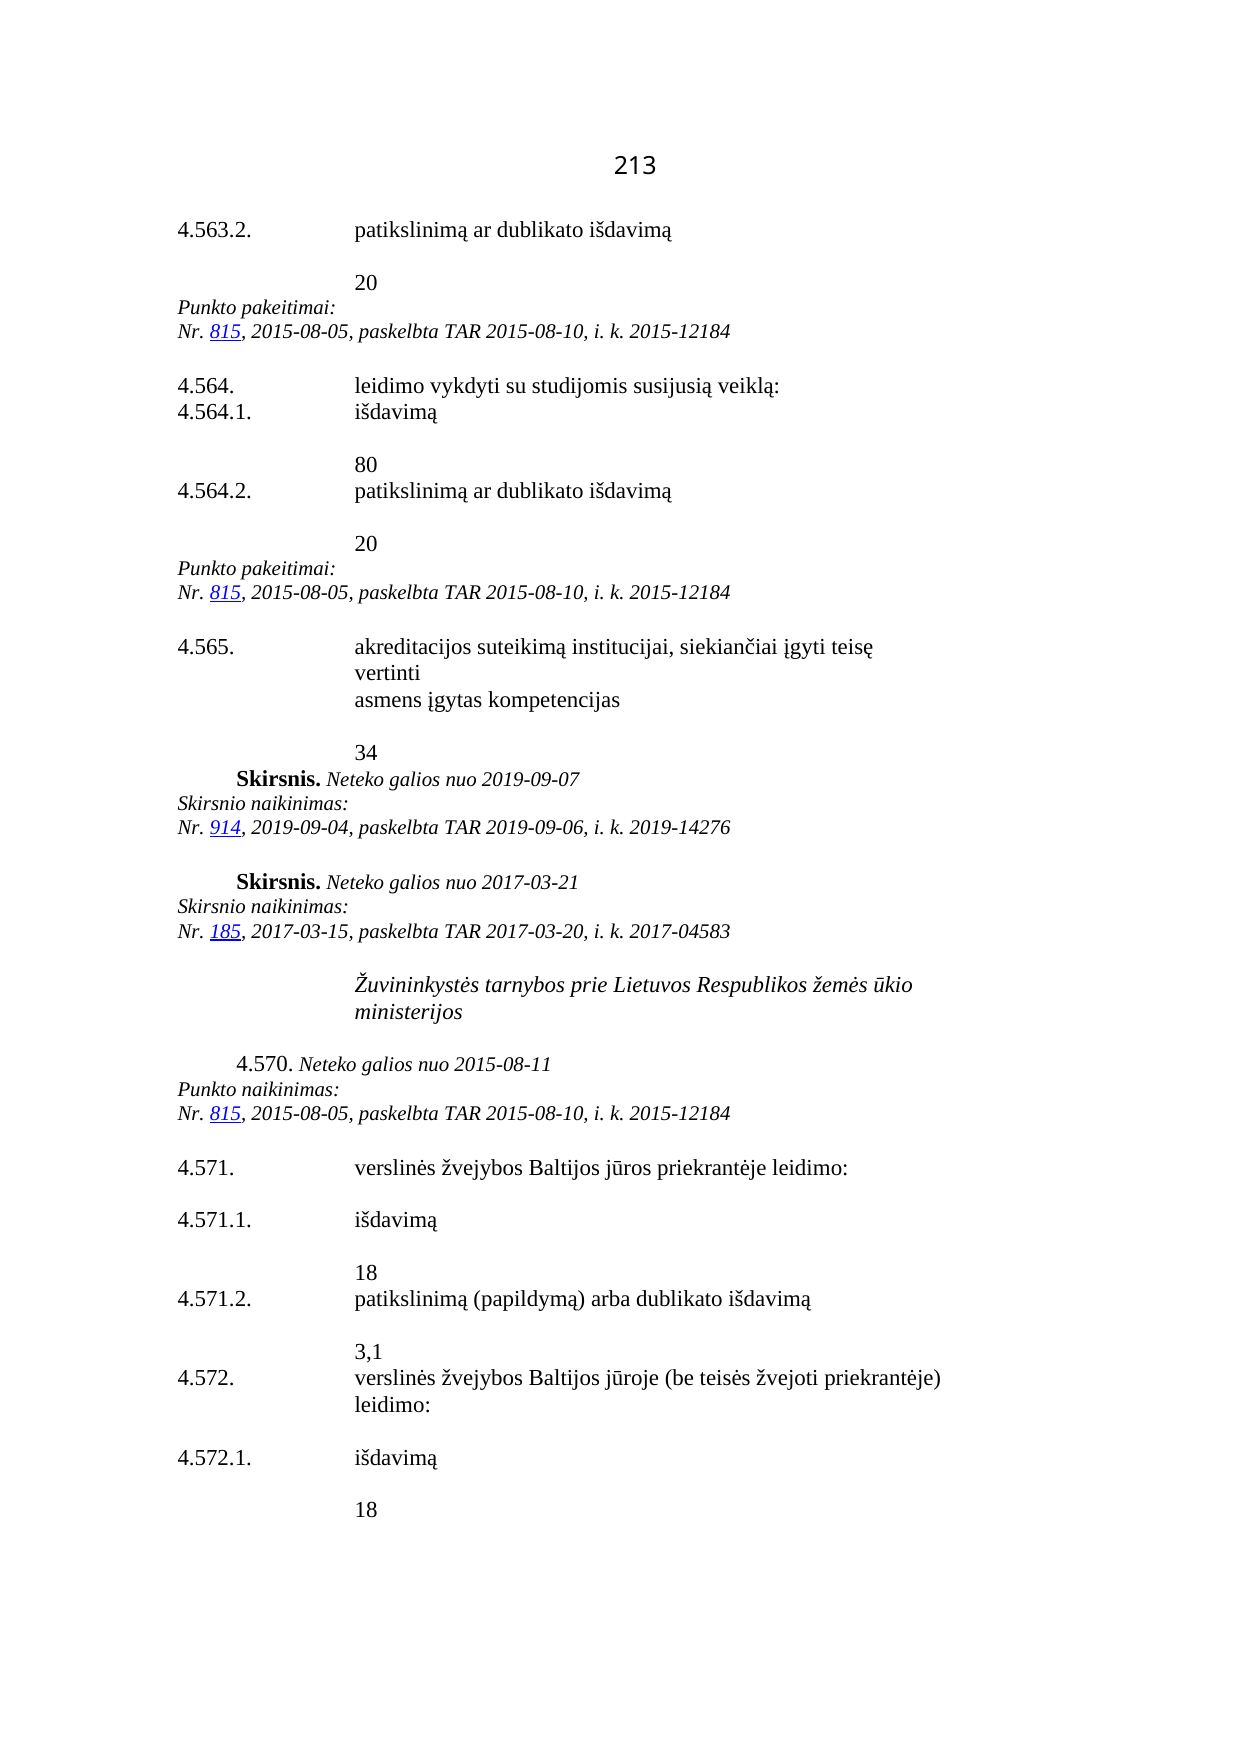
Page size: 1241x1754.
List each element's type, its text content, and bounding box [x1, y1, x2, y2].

text 4.564.1. išdavimą 80 [177, 398, 945, 477]
text Nr. 815, 2015-08-05, paskelbta TAR 2015-08-10, i. k. 2015-12184 [177, 580, 1092, 604]
text asmens įgytas kompetencijas 34 [354, 686, 945, 765]
text leidimo: [354, 1391, 945, 1443]
text 4.564. leidimo vykdyti su studijomis susijusią veiklą: [177, 372, 945, 398]
text 4.570. Neteko galios nuo 2015-08-11 [177, 1050, 1092, 1077]
text Skirsnio naikinimas: [177, 894, 1092, 918]
text 4.564.2. patikslinimą ar dublikato išdavimą 20 [177, 477, 945, 556]
text 4.572. verslinės žvejybos Baltijos jūroje (be teisės žvejoti priekrantėje) [177, 1364, 945, 1391]
text Skirsnio naikinimas: [177, 791, 1092, 815]
text 4.563.2. patikslinimą ar dublikato išdavimą 20 [177, 216, 945, 295]
text Punkto pakeitimai: [177, 556, 1092, 580]
text Nr. 185, 2017-03-15, paskelbta TAR 2017-03-20, i. k. 2017-04583 [177, 918, 1092, 943]
text 4.571. verslinės žvejybos Baltijos jūros priekrantėje leidimo: [177, 1154, 945, 1206]
text 4.565. akreditacijos suteikimą institucijai, siekiančiai įgyti teisę vertinti [177, 633, 945, 686]
text 4.572.1. išdavimą 18 [177, 1443, 945, 1523]
text Nr. 815, 2015-08-05, paskelbta TAR 2015-08-10, i. k. 2015-12184 [177, 1101, 1092, 1125]
text Skirsnis. Neteko galios nuo 2017-03-21 [177, 868, 1092, 894]
text Skirsnis. Neteko galios nuo 2019-09-07 [177, 765, 1092, 791]
text Nr. 914, 2019-09-04, paskelbta TAR 2019-09-06, i. k. 2019-14276 [177, 815, 1092, 839]
text Žuvininkystės tarnybos prie Lietuvos Respublikos žemės ūkio ministerijos [354, 971, 945, 1050]
text Punkto pakeitimai: [177, 295, 1092, 319]
text Nr. 815, 2015-08-05, paskelbta TAR 2015-08-10, i. k. 2015-12184 [177, 319, 1092, 343]
text 4.571.1. išdavimą 18 [177, 1206, 945, 1285]
text 4.571.2. patikslinimą (papildymą) arba dublikato išdavimą 3,1 [177, 1285, 945, 1364]
text Punkto naikinimas: [177, 1077, 1092, 1101]
